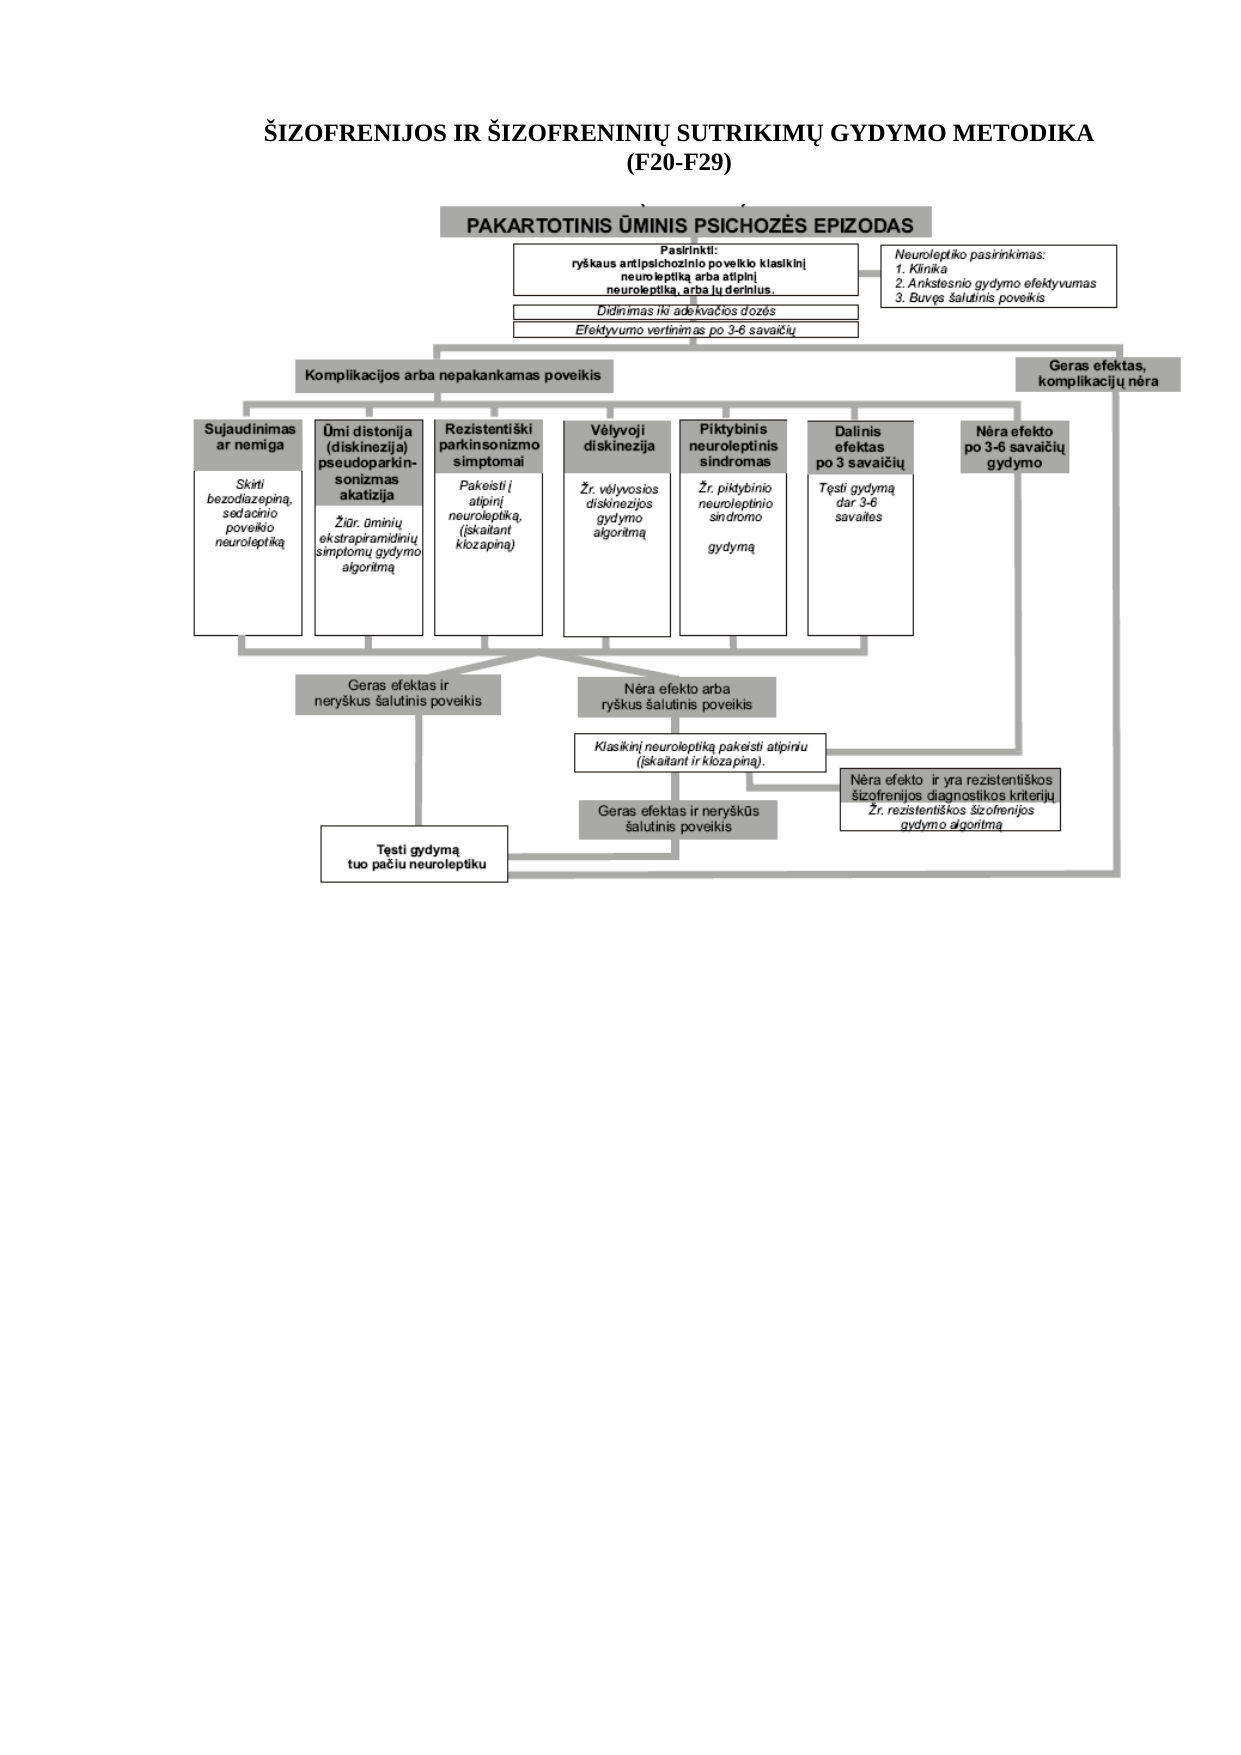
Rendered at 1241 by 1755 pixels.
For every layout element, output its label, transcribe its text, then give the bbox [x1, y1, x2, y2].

text (F20-F29) [177, 147, 1181, 176]
text ŠIZOFRENIJOS IR ŠIZOFRENINIŲ SUTRIKIMŲ GYDYMO METODIKA [177, 118, 1181, 147]
